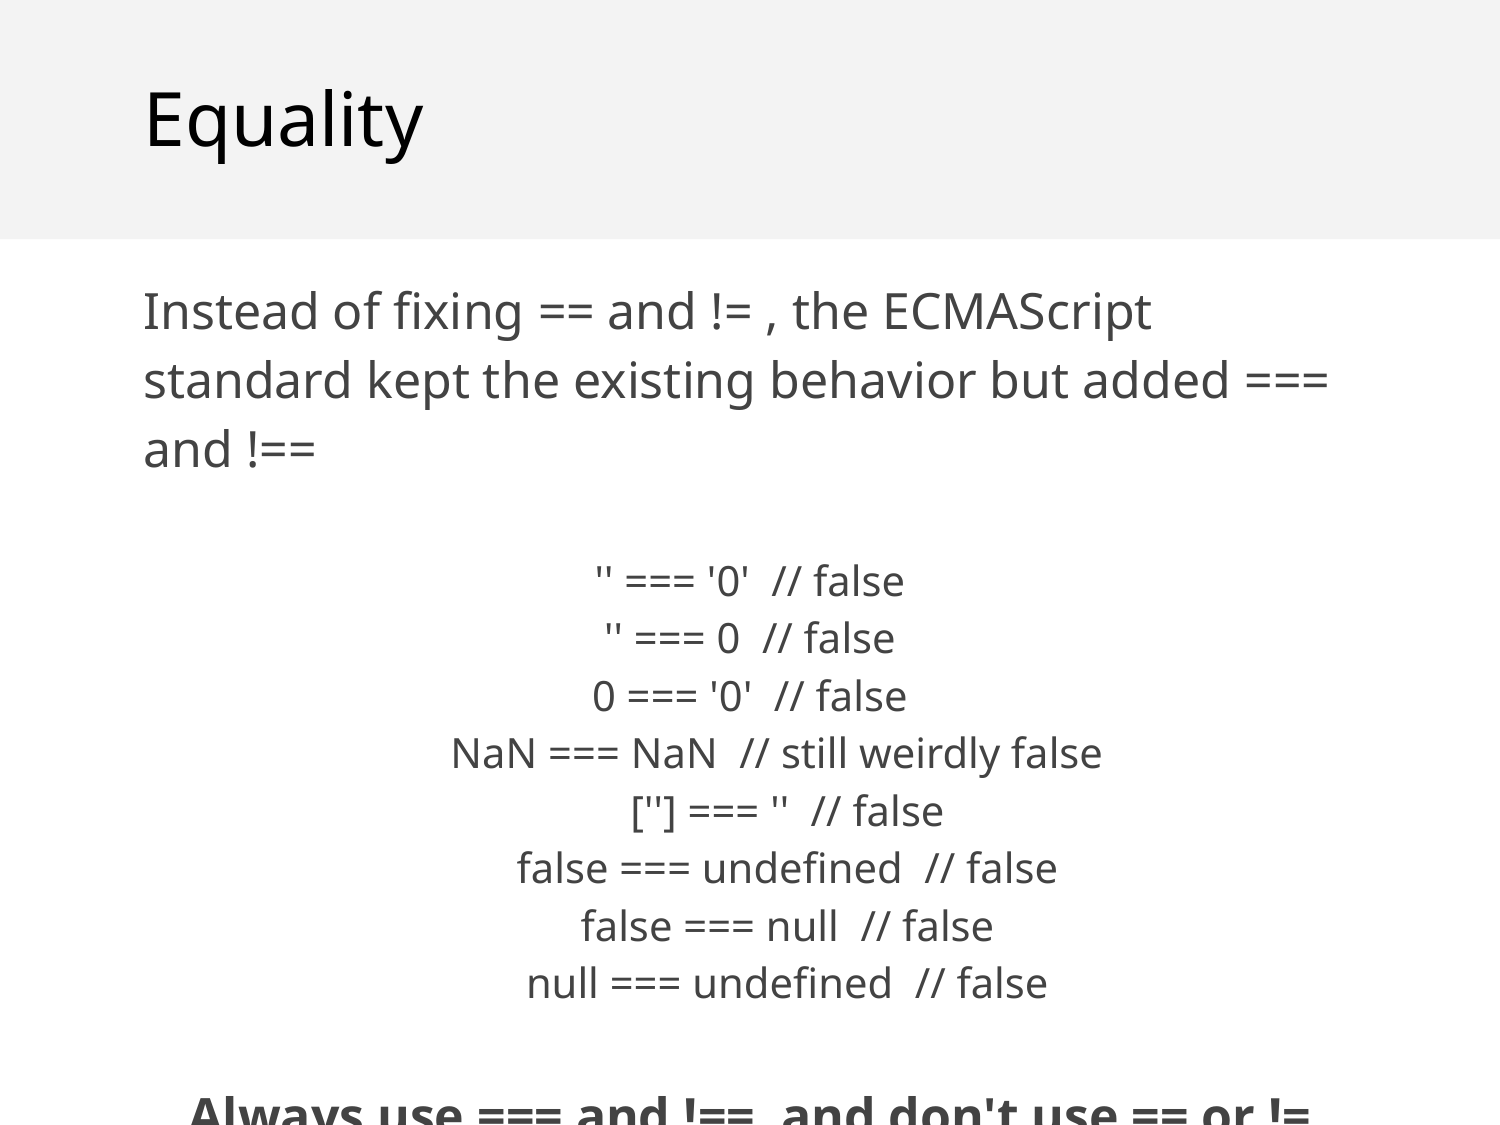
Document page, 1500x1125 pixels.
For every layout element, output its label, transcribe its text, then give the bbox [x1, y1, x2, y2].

title Equality [128, 56, 1372, 183]
list Instead of fixing == and != , the ECMAScript standard kept the existing behavior but added === and !== '' === '0' // false '' === 0 // false 0 === '0' // false NaN === NaN // still weirdly false [''] === '' // false false === undefined // false false === null // false null === undefined // false Always use === and !== and don't use == or != [128, 255, 1372, 1091]
